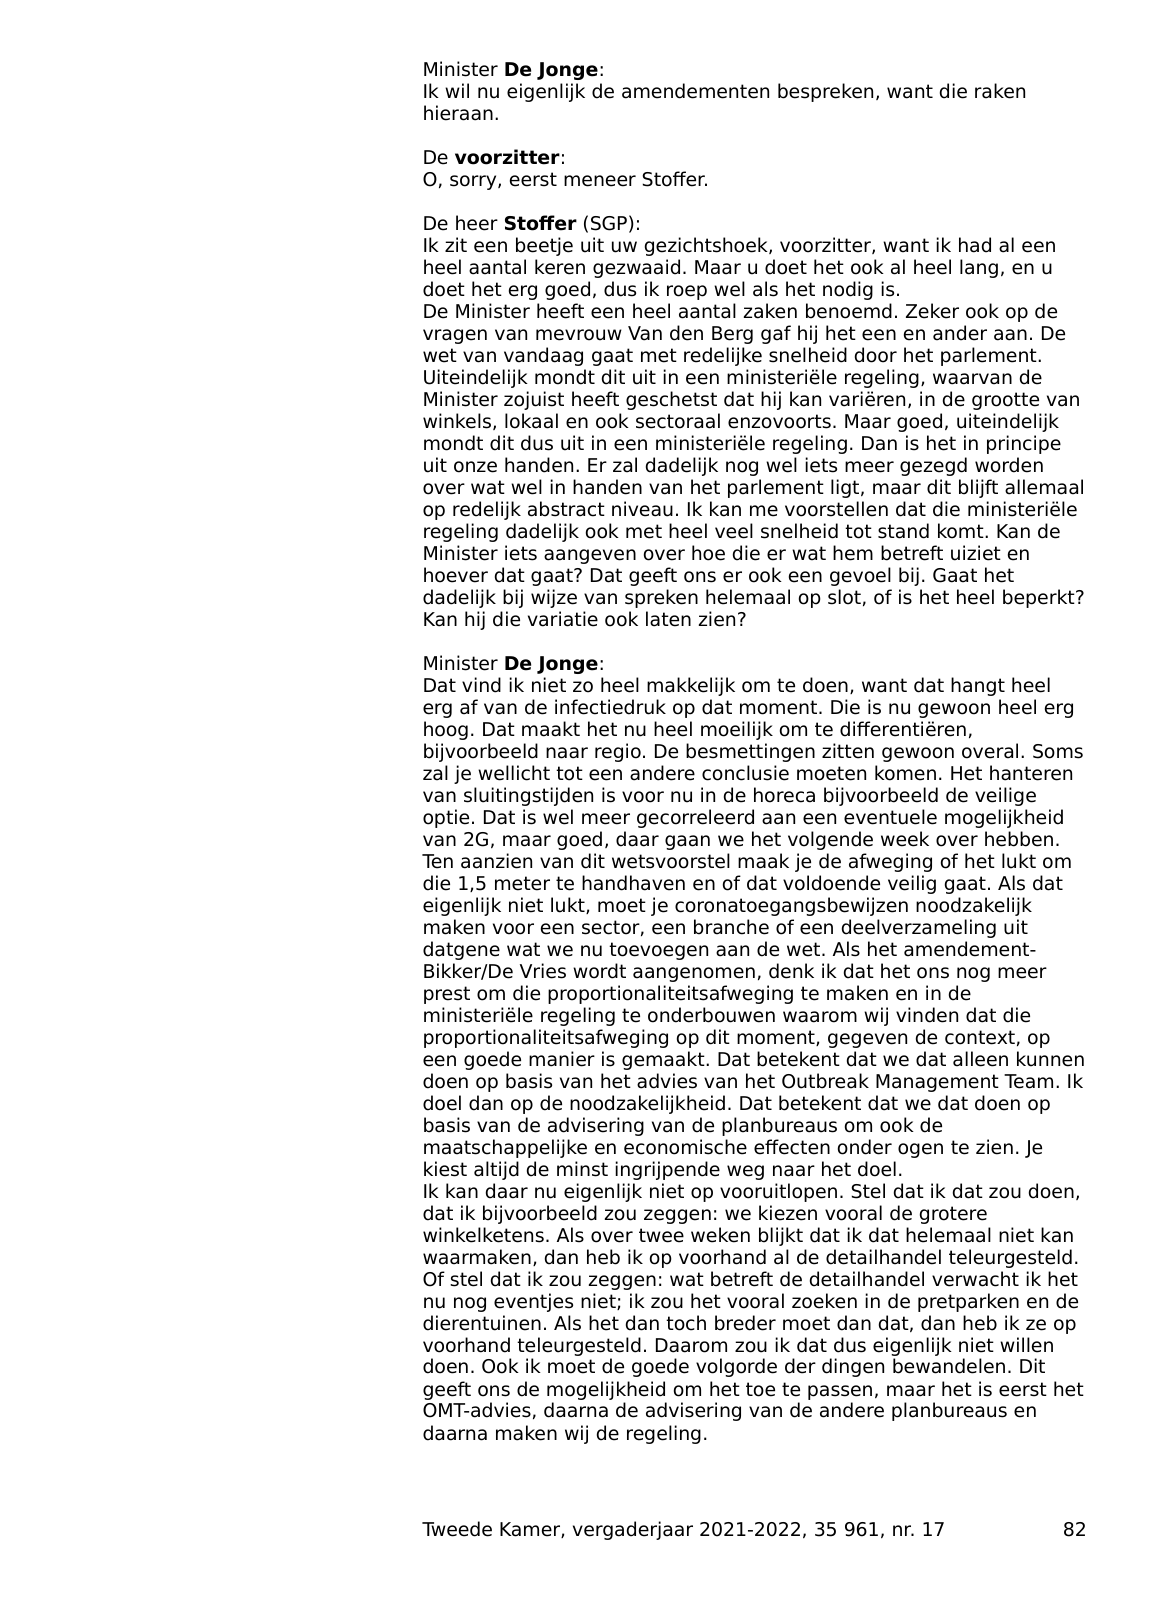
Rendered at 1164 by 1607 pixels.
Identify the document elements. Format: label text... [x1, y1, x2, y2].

text Ik kan daar nu eigenlijk niet op vooruitlopen. Stel dat ik dat zou doen, dat ik bijvoorbeeld zou zeggen: we kiezen vooral de grotere winkelketens. Als over twee weken blijkt dat ik dat helemaal niet kan waarmaken, dan heb ik op voorhand al de detailhandel teleurgesteld. Of stel dat ik zou zeggen: wat betreft de detailhandel verwacht ik het nu nog eventjes niet; ik zou het vooral zoeken in de pretparken en de dierentuinen. Als het dan toch breder moet dan dat, dan heb ik ze op voorhand teleurgesteld. Daarom zou ik dat dus eigenlijk niet willen doen. Ook ik moet de goede volgorde der dingen bewandelen. Dit geeft ons de mogelijkheid om het toe te passen, maar het is eerst het OMT-advies, daarna de advisering van de andere planbureaus en daarna maken wij de regeling. [422, 1181, 1087, 1444]
text Minister De Jonge: [422, 59, 1087, 81]
text Dat vind ik niet zo heel makkelijk om te doen, want dat hangt heel erg af van de infectiedruk op dat moment. Die is nu gewoon heel erg hoog. Dat maakt het nu heel moeilijk om te differentiëren, bijvoorbeeld naar regio. De besmettingen zitten gewoon overal. Soms zal je wellicht tot een andere conclusie moeten komen. Het hanteren van sluitingstijden is voor nu in de horeca bijvoorbeeld de veilige optie. Dat is wel meer gecorreleerd aan een eventuele mogelijkheid van 2G, maar goed, daar gaan we het volgende week over hebben. Ten aanzien van dit wetsvoorstel maak je de afweging of het lukt om die 1,5 meter te handhaven en of dat voldoende veilig gaat. Als dat eigenlijk niet lukt, moet je coronatoegangsbewijzen noodzakelijk maken voor een sector, een branche of een deelverzameling uit datgene wat we nu toevoegen aan de wet. Als het amendement-Bikker/De Vries wordt aangenomen, denk ik dat het ons nog meer prest om die proportionaliteitsafweging te maken en in de ministeriële regeling te onderbouwen waarom wij vinden dat die proportionaliteitsafweging op dit moment, gegeven de context, op een goede manier is gemaakt. Dat betekent dat we dat alleen kunnen doen op basis van het advies van het Outbreak Management Team. Ik doel dan op de noodzakelijkheid. Dat betekent dat we dat doen op basis van de advisering van de planbureaus om ook de maatschappelijke en economische effecten onder ogen te zien. Je kiest altijd de minst ingrijpende weg naar het doel. [422, 675, 1087, 1181]
text De voorzitter: [422, 147, 1087, 169]
text Ik zit een beetje uit uw gezichtshoek, voorzitter, want ik had al een heel aantal keren gezwaaid. Maar u doet het ook al heel lang, en u doet het erg goed, dus ik roep wel als het nodig is. [422, 235, 1087, 301]
text O, sorry, eerst meneer Stoffer. [422, 169, 1087, 191]
text De Minister heeft een heel aantal zaken benoemd. Zeker ook op de vragen van mevrouw Van den Berg gaf hij het een en ander aan. De wet van vandaag gaat met redelijke snelheid door het parlement. Uiteindelijk mondt dit uit in een ministeriële regeling, waarvan de Minister zojuist heeft geschetst dat hij kan variëren, in de grootte van winkels, lokaal en ook sectoraal enzovoorts. Maar goed, uiteindelijk mondt dit dus uit in een ministeriële regeling. Dan is het in principe uit onze handen. Er zal dadelijk nog wel iets meer gezegd worden over wat wel in handen van het parlement ligt, maar dit blijft allemaal op redelijk abstract niveau. Ik kan me voorstellen dat die ministeriële regeling dadelijk ook met heel veel snelheid tot stand komt. Kan de Minister iets aangeven over hoe die er wat hem betreft uiziet en hoever dat gaat? Dat geeft ons er ook een gevoel bij. Gaat het dadelijk bij wijze van spreken helemaal op slot, of is het heel beperkt? Kan hij die variatie ook laten zien? [422, 301, 1087, 631]
text Ik wil nu eigenlijk de amendementen bespreken, want die raken hieraan. [422, 81, 1087, 125]
text De heer Stoffer (SGP): [422, 213, 1087, 235]
text Minister De Jonge: [422, 653, 1087, 675]
